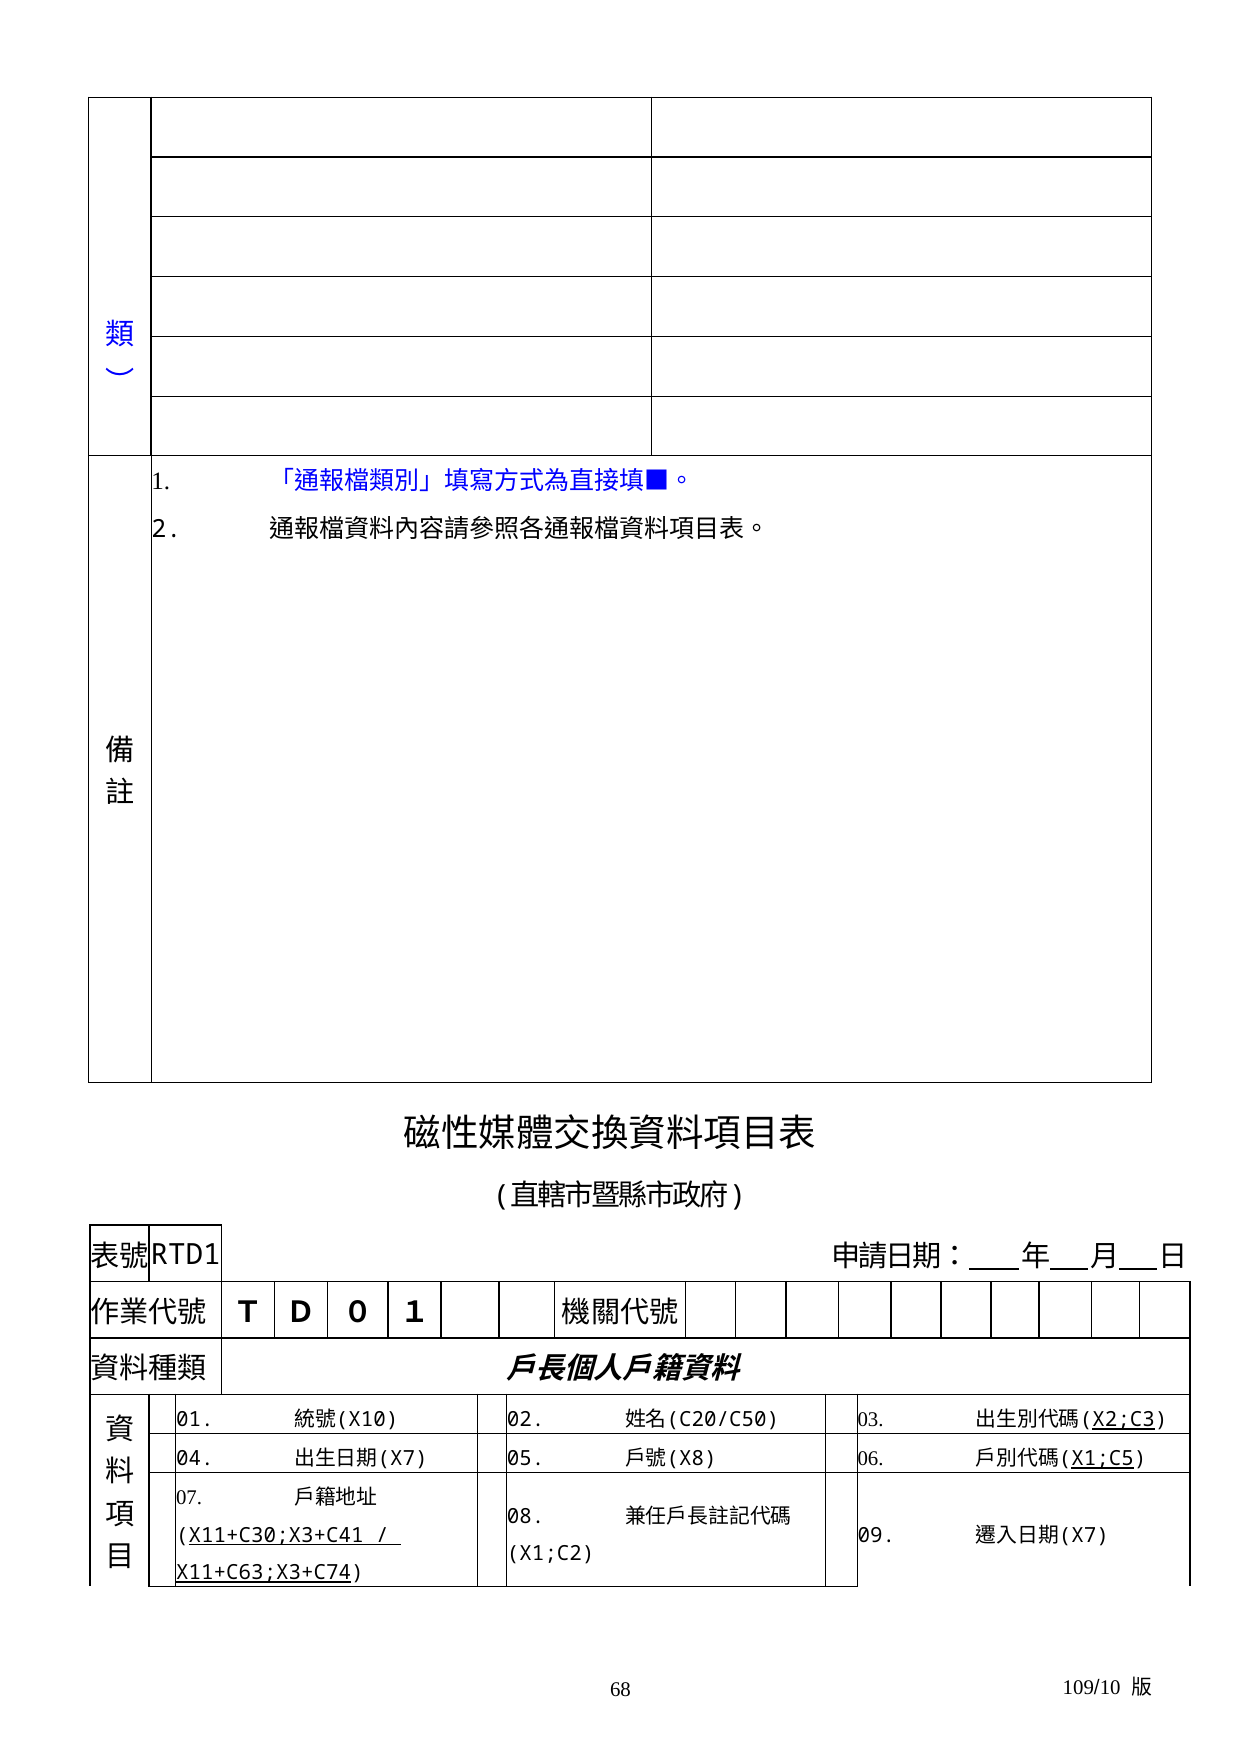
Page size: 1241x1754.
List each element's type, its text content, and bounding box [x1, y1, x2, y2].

table_cell 作業代號 [91, 1282, 221, 1337]
table_cell [736, 1282, 785, 1337]
table_cell 戶長個人戶籍資料 [222, 1339, 1189, 1393]
table_cell [892, 1282, 940, 1337]
table_cell [214, 217, 589, 276]
table_cell [714, 337, 1089, 396]
table_cell [214, 337, 589, 396]
table_cell [1089, 217, 1151, 276]
table_cell １ [389, 1282, 440, 1337]
table_cell 遷入日期(X7) [858, 1473, 1189, 1586]
table_cell ０ [328, 1282, 387, 1337]
table_cell 出生別代碼(X2;C3) [858, 1395, 1189, 1432]
table_cell [652, 397, 714, 455]
table_cell 「通報檔類別」填寫方式為直接填■。 通報檔資料內容請參照各通報檔資料項目表。 [152, 456, 1151, 1082]
table_cell [152, 158, 214, 216]
table_cell [478, 1473, 506, 1586]
table_cell [1089, 397, 1151, 455]
table_cell Ｄ [275, 1282, 327, 1337]
table_cell 資料種類 [91, 1339, 221, 1393]
table_cell [589, 217, 651, 276]
table_header RTD1 [150, 1226, 221, 1281]
table_cell [942, 1282, 990, 1337]
table_cell [589, 397, 651, 455]
table_cell [500, 1282, 554, 1337]
table_cell 戶別代碼(X1;C5) [858, 1434, 1189, 1472]
table_cell [787, 1282, 838, 1337]
table_cell [589, 337, 651, 396]
table_cell 戶號(X8) [507, 1434, 825, 1472]
table_cell [1040, 1282, 1091, 1337]
table_cell Ｔ [222, 1282, 274, 1337]
table_header 磁性媒體交換資料項目表 [266, 1108, 953, 1166]
table_cell 兼任戶長註記代碼(X1;C2) [507, 1473, 825, 1586]
table_cell [714, 158, 1089, 216]
table_cell [652, 158, 714, 216]
table_cell [652, 98, 714, 156]
table_cell [1089, 277, 1151, 336]
table_cell [826, 1395, 857, 1432]
table_cell [150, 1395, 175, 1432]
table_cell [714, 277, 1089, 336]
table_cell [214, 277, 589, 336]
table_cell [1092, 1282, 1139, 1337]
table_cell 資料項目 [91, 1395, 148, 1586]
table_cell [152, 98, 214, 156]
table_cell 姓名(C20/C50) [507, 1395, 825, 1432]
table_cell [652, 217, 714, 276]
table_header 表號 [91, 1226, 148, 1281]
table_cell [152, 217, 214, 276]
table_cell [839, 1282, 890, 1337]
table_cell [442, 1282, 498, 1337]
table_cell 出生日期(X7) [176, 1434, 477, 1472]
table_cell [589, 277, 651, 336]
table_cell [652, 337, 714, 396]
table_cell [826, 1434, 857, 1472]
table_cell [152, 397, 214, 455]
table_cell [992, 1282, 1038, 1337]
table_cell [478, 1395, 506, 1432]
table_cell 備註 [89, 456, 151, 1082]
table_cell 戶籍地址(X11+C30;X3+C41 / X11+C63;X3+C74) [176, 1473, 477, 1586]
table_header 申請日期： 年 月 日 [222, 1224, 1190, 1281]
table_cell [152, 337, 214, 396]
table_cell [1089, 98, 1151, 156]
table_cell [589, 158, 651, 216]
table_cell [714, 217, 1089, 276]
table_cell [150, 1434, 175, 1472]
text (直轄市暨縣市政府) [89, 1178, 1152, 1212]
table_cell [1089, 337, 1151, 396]
table_cell [826, 1473, 857, 1586]
table_cell 機關代號 [555, 1282, 685, 1337]
table_cell [214, 158, 589, 216]
table_cell [214, 98, 589, 156]
table_cell 統號(X10) [176, 1395, 477, 1432]
table_cell [1089, 158, 1151, 216]
table_cell [714, 98, 1089, 156]
table_cell [214, 397, 589, 455]
table_cell [589, 98, 651, 156]
table_cell [150, 1473, 175, 1586]
table_cell [152, 277, 214, 336]
table_cell [686, 1282, 735, 1337]
table_cell [714, 397, 1089, 455]
table_cell [1140, 1282, 1189, 1337]
table_cell [478, 1434, 506, 1472]
table_cell 類 ︶ [89, 98, 150, 455]
table_cell [652, 277, 714, 336]
